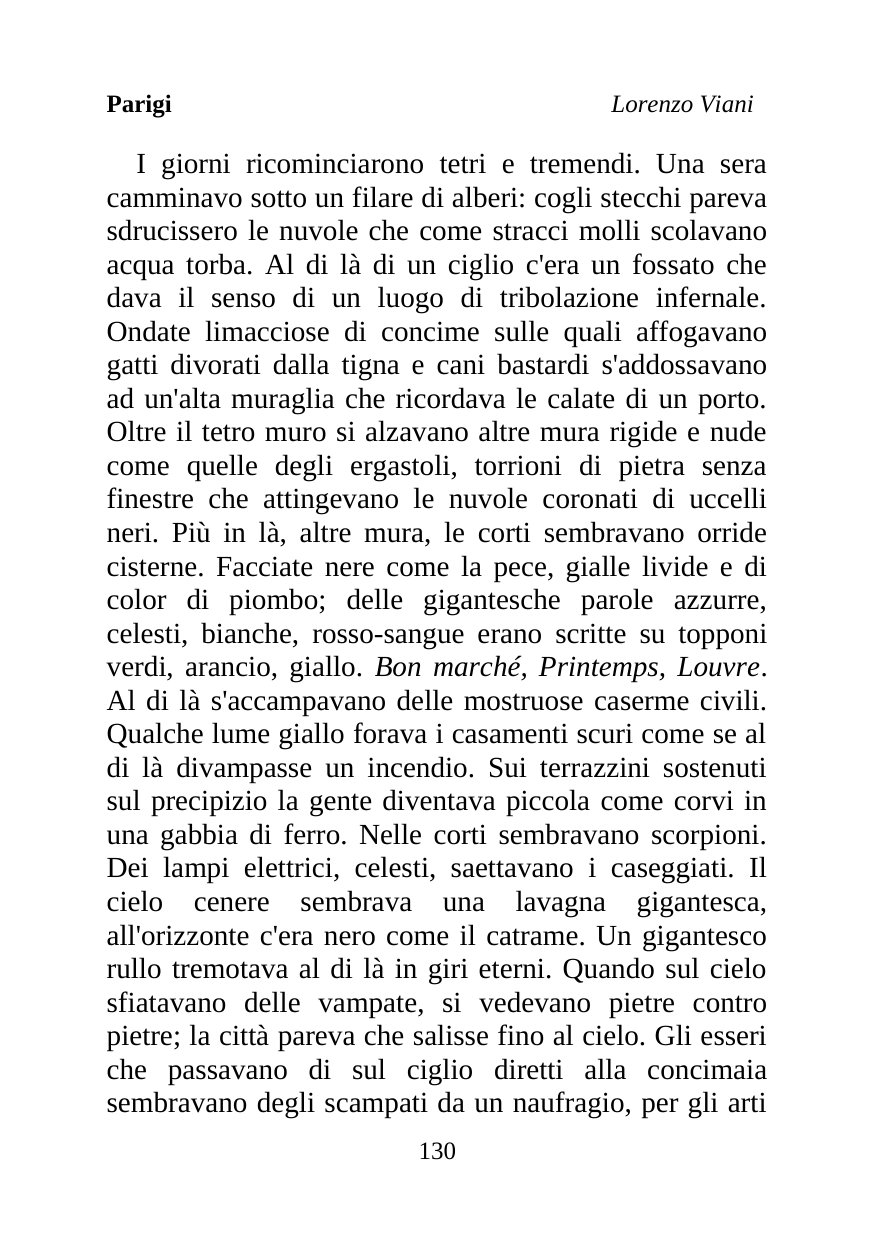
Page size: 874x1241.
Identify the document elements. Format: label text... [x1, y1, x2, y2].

text I giorni ricominciarono tetri e tremendi. Una sera camminavo sotto un filare di alberi: cogli stecchi pareva sdrucissero le nuvole che come stracci molli scolavano acqua torba. Al di là di un ciglio c'era un fossato che dava il senso di un luogo di tribolazione infernale. Ondate limacciose di concime sulle quali affogavano gatti divorati dalla tigna e cani bastardi s'addossavano ad un'alta muraglia che ricordava le calate di un porto. Oltre il tetro muro si alzavano altre mura rigide e nude come quelle degli ergastoli, torrioni di pietra senza finestre che attingevano le nuvole coronati di uccelli neri. Più in là, altre mura, le corti sembravano orride cisterne. Facciate nere come la pece, gialle livide e di color di piombo; delle gigantesche parole azzurre, celesti, bianche, rosso-sangue erano scritte su topponi verdi, arancio, giallo. Bon marché, Printemps, Louvre. Al di là s'accampavano delle mostruose caserme civili. Qualche lume giallo forava i casamenti scuri come se al di là divampasse un incendio. Sui terrazzini sostenuti sul precipizio la gente diventava piccola come corvi in una gabbia di ferro. Nelle corti sembravano scorpioni. Dei lampi elettrici, celesti, saettavano i caseggiati. Il cielo cenere sembrava una lavagna gigantesca, all'orizzonte c'era nero come il catrame. Un gigantesco rullo tremotava al di là in giri eterni. Quando sul cielo sfiatavano delle vampate, si vedevano pietre contro pietre; la città pareva che salisse fino al cielo. Gli esseri che passavano di sul ciglio diretti alla concimaia sembravano degli scampati da un naufragio, per gli arti [106, 146, 768, 1119]
